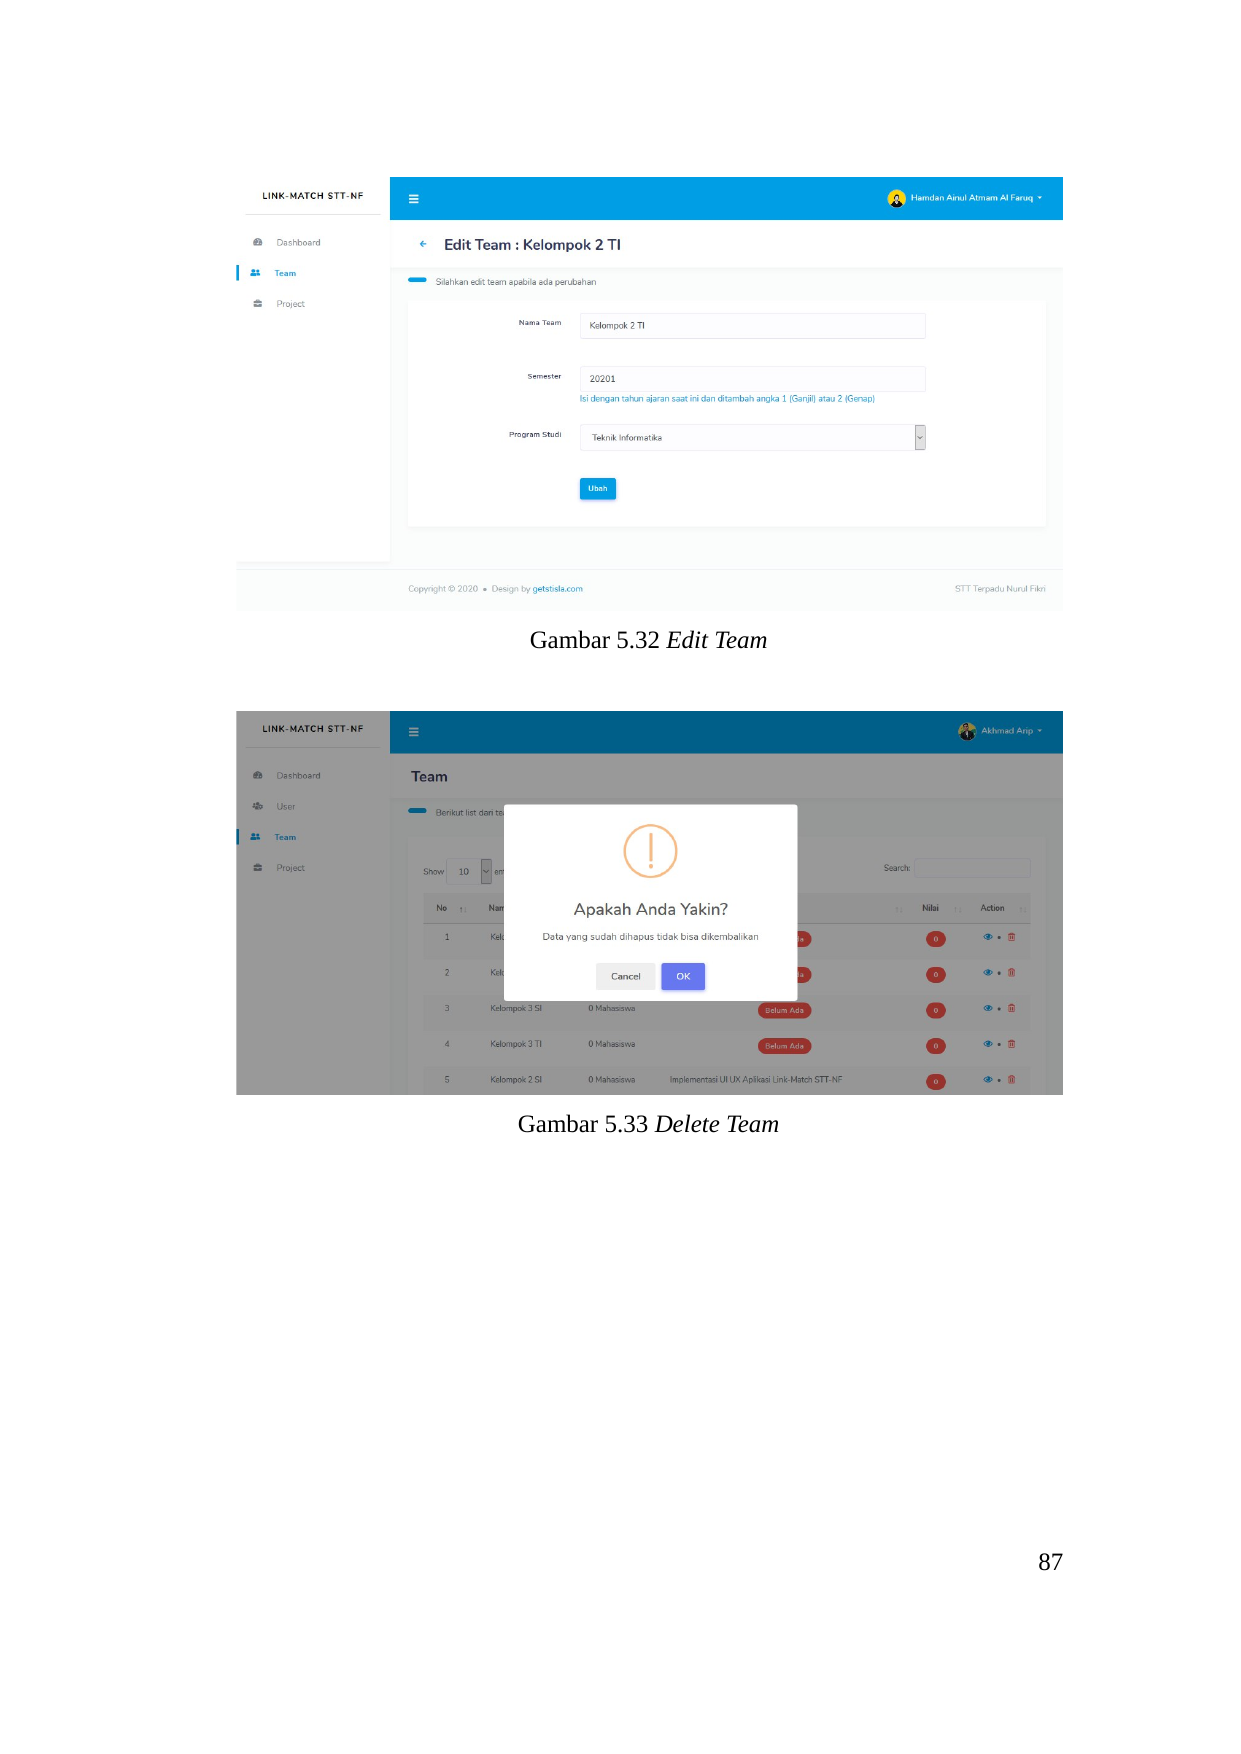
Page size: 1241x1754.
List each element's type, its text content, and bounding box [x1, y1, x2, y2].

picture [236, 711, 1063, 1095]
picture [983, 728, 994, 733]
picture [996, 728, 1014, 733]
picture [958, 723, 977, 740]
picture [1018, 728, 1032, 734]
text Gambar 5.33 Delete Team [236, 1109, 1063, 1138]
picture [410, 195, 418, 203]
picture [926, 196, 944, 200]
picture [948, 195, 956, 200]
picture [409, 727, 418, 736]
picture [888, 190, 905, 207]
text Gambar 5.32 Edit Team [236, 625, 1063, 653]
picture [236, 177, 1063, 611]
